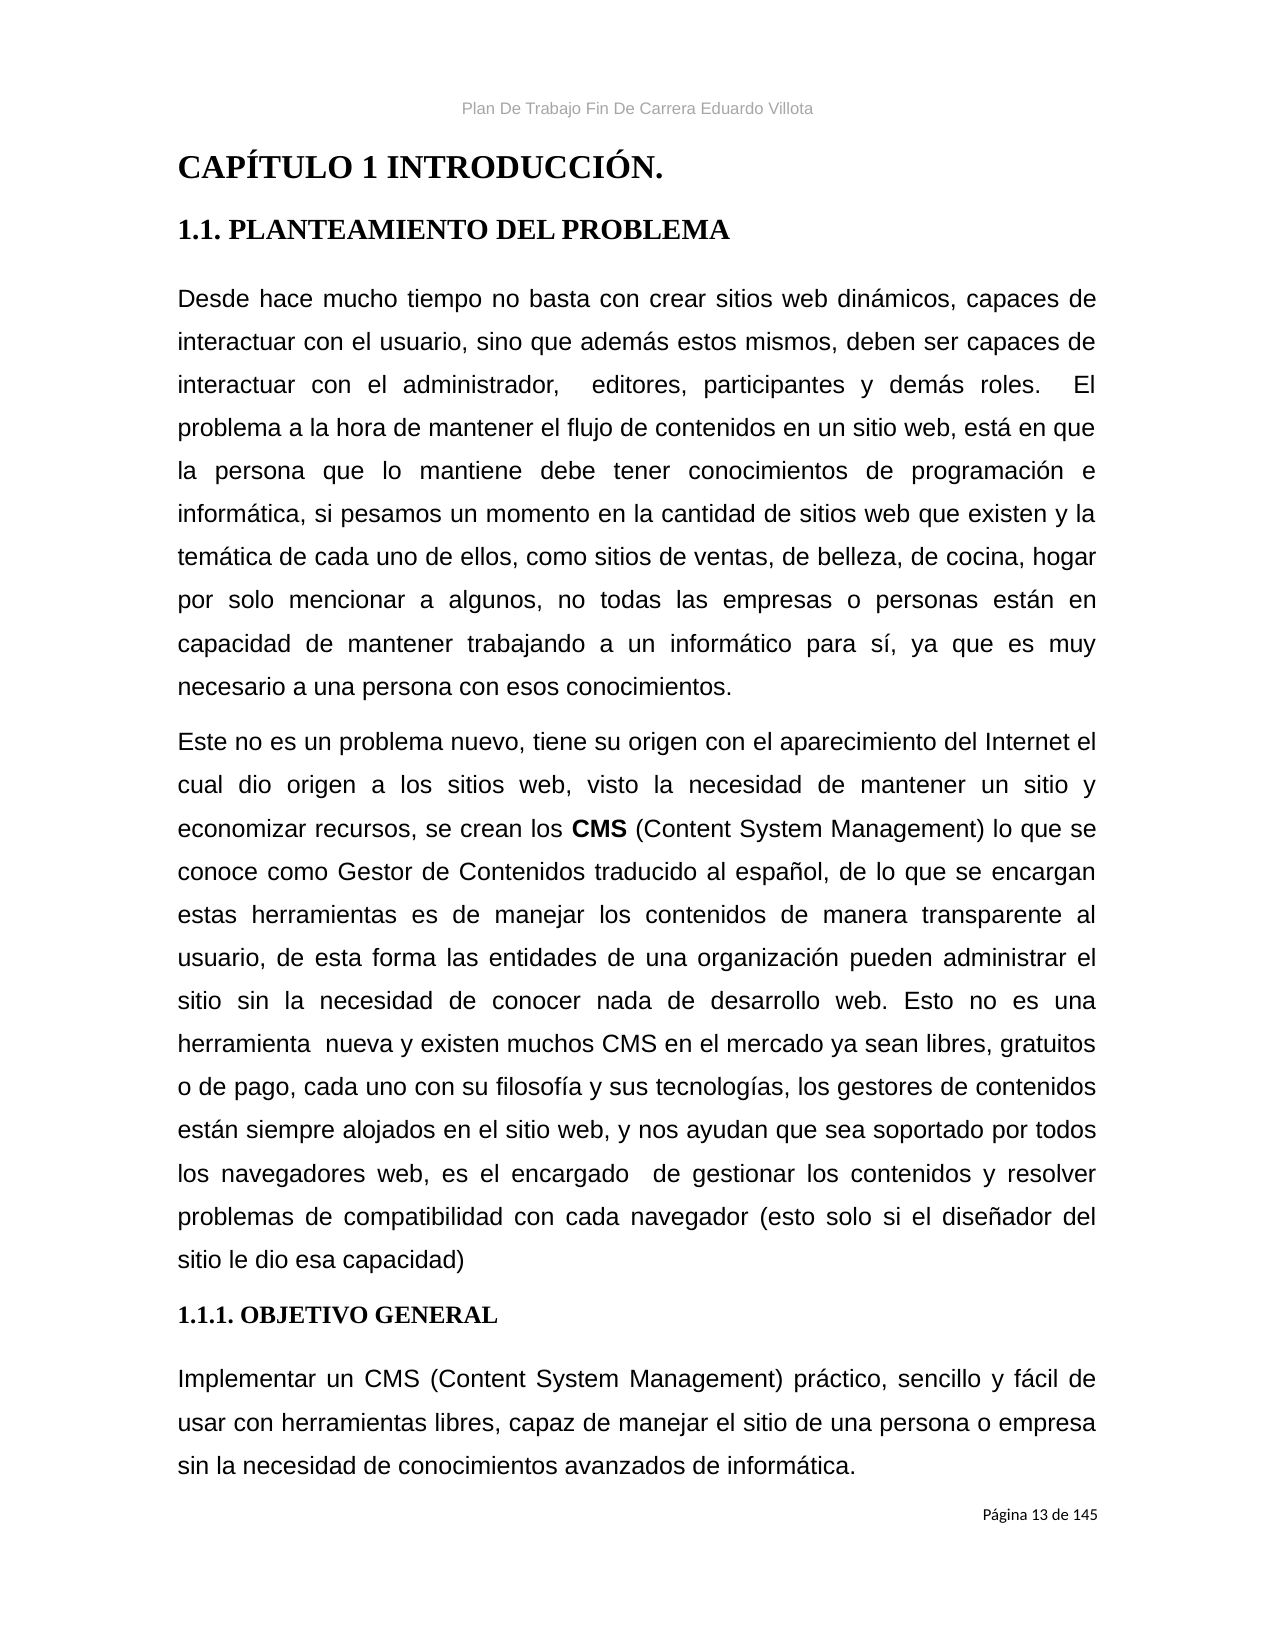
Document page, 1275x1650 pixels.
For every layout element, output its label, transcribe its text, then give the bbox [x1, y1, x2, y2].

text 1.1.1. OBJETIVO GENERAL [177, 1301, 1098, 1329]
text Desde hace mucho tiempo no basta con crear sitios web dinámicos, capaces de interactuar con el usuario, sino que además estos mismos, deben ser capaces de interactuar con el administrador, editores, participantes y demás roles. El problema a la hora de mantener el flujo de contenidos en un sitio web, está en que la persona que lo mantiene debe tener conocimientos de programación e informática, si pesamos un momento en la cantidad de sitios web que existen y la temática de cada uno de ellos, como sitios de ventas, de belleza, de cocina, hogar por solo mencionar a algunos, no todas las empresas o personas están en capacidad de mantener trabajando a un informático para sí, ya que es muy necesario a una persona con esos conocimientos. [177, 284, 1098, 701]
text Implementar un CMS (Content System Management) práctico, sencillo y fácil de usar con herramientas libres, capaz de manejar el sitio de una persona o empresa sin la necesidad de conocimientos avanzados de informática. [177, 1364, 1098, 1479]
text CAPÍTULO 1 INTRODUCCIÓN. [177, 148, 1098, 186]
text Este no es un problema nuevo, tiene su origen con el aparecimiento del Internet el cual dio origen a los sitios web, visto la necesidad de mantener un sitio y economizar recursos, se crean los CMS (Content System Management) lo que se conoce como Gestor de Contenidos traducido al español, de lo que se encargan estas herramientas es de manejar los contenidos de manera transparente al usuario, de esta forma las entidades de una organización pueden administrar el sitio sin la necesidad de conocer nada de desarrollo web. Esto no es una herramienta nueva y existen muchos CMS en el mercado ya sean libres, gratuitos o de pago, cada uno con su filosofía y sus tecnologías, los gestores de contenidos están siempre alojados en el sitio web, y nos ayudan que sea soportado por todos los navegadores web, es el encargado de gestionar los contenidos y resolver problemas de compatibilidad con cada navegador (esto solo si el diseñador del sitio le dio esa capacidad) [177, 727, 1098, 1274]
text 1.1. PLANTEAMIENTO DEL PROBLEMA [177, 212, 1098, 246]
